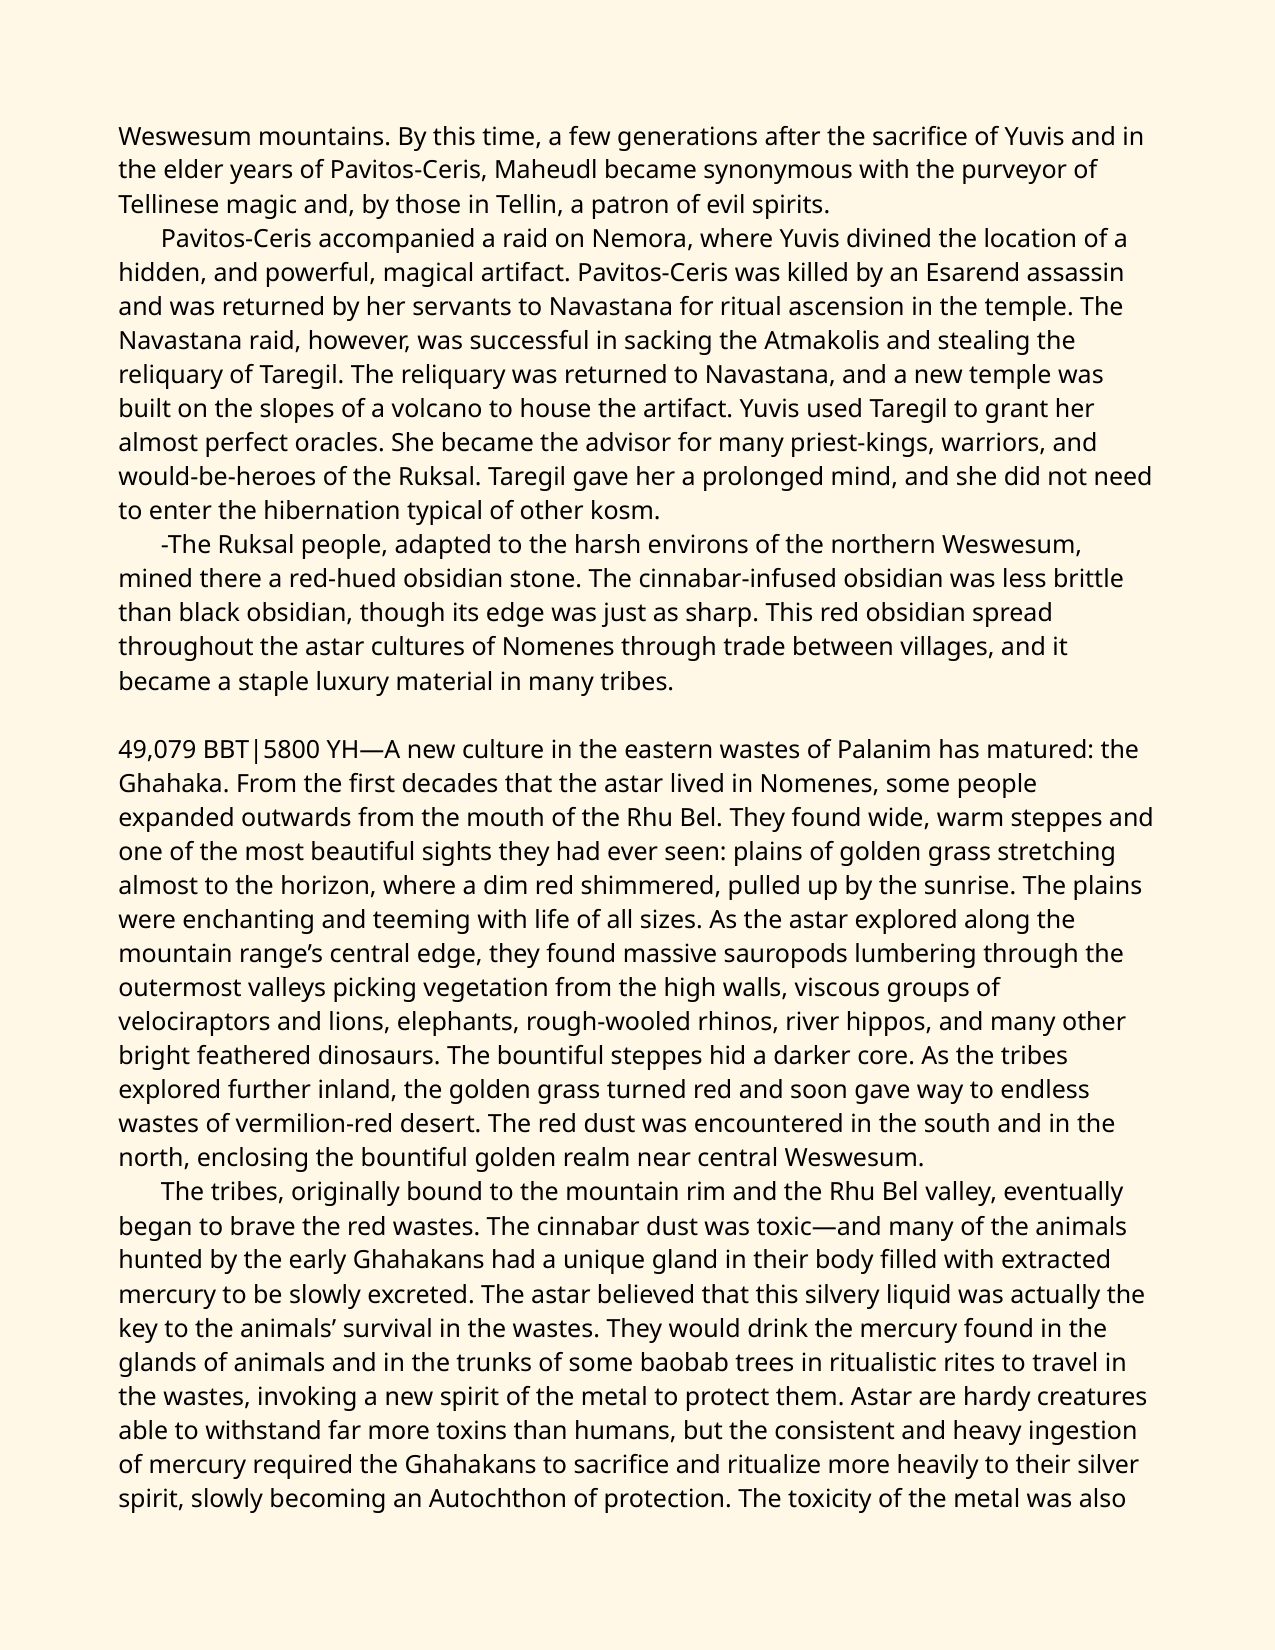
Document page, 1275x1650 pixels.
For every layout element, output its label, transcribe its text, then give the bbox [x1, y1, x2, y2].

text Pavitos-Ceris accompanied a raid on Nemora, where Yuvis divined the location of a hidden, and powerful, magical artifact. Pavitos-Ceris was killed by an Esarend assassin and was returned by her servants to Navastana for ritual ascension in the temple. The Navastana raid, however, was successful in sacking the Atmakolis and stealing the reliquary of Taregil. The reliquary was returned to Navastana, and a new temple was built on the slopes of a volcano to house the artifact. Yuvis used Taregil to grant her almost perfect oracles. She became the advisor for many priest-kings, warriors, and would-be-heroes of the Ruksal. Taregil gave her a prolonged mind, and she did not need to enter the hibernation typical of other kosm. [118, 220, 1157, 527]
text -The Ruksal people, adapted to the harsh environs of the northern Weswesum, mined there a red-hued obsidian stone. The cinnabar-infused obsidian was less brittle than black obsidian, though its edge was just as sharp. This red obsidian spread throughout the astar cultures of Nomenes through trade between villages, and it became a staple luxury material in many tribes. [118, 527, 1157, 697]
text 49,079 BBT|5800 YH—A new culture in the eastern wastes of Palanim has matured: the Ghahaka. From the first decades that the astar lived in Nomenes, some people expanded outwards from the mouth of the Rhu Bel. They found wide, warm steppes and one of the most beautiful sights they had ever seen: plains of golden grass stretching almost to the horizon, where a dim red shimmered, pulled up by the sunrise. The plains were enchanting and teeming with life of all sizes. As the astar explored along the mountain range’s central edge, they found massive sauropods lumbering through the outermost valleys picking vegetation from the high walls, viscous groups of velociraptors and lions, elephants, rough-wooled rhinos, river hippos, and many other bright feathered dinosaurs. The bountiful steppes hid a darker core. As the tribes explored further inland, the golden grass turned red and soon gave way to endless wastes of vermilion-red desert. The red dust was encountered in the south and in the north, enclosing the bountiful golden realm near central Weswesum. [118, 731, 1157, 1174]
text The tribes, originally bound to the mountain rim and the Rhu Bel valley, eventually began to brave the red wastes. The cinnabar dust was toxic—and many of the animals hunted by the early Ghahakans had a unique gland in their body filled with extracted mercury to be slowly excreted. The astar believed that this silvery liquid was actually the key to the animals’ survival in the wastes. They would drink the mercury found in the glands of animals and in the trunks of some baobab trees in ritualistic rites to travel in the wastes, invoking a new spirit of the metal to protect them. Astar are hardy creatures able to withstand far more toxins than humans, but the consistent and heavy ingestion of mercury required the Ghahakans to sacrifice and ritualize more heavily to their silver spirit, slowly becoming an Autochthon of protection. The toxicity of the metal was also [118, 1174, 1157, 1515]
text Weswesum mountains. By this time, a few generations after the sacrifice of Yuvis and in the elder years of Pavitos-Ceris, Maheudl became synonymous with the purveyor of Tellinese magic and, by those in Tellin, a patron of evil spirits. [118, 118, 1157, 220]
